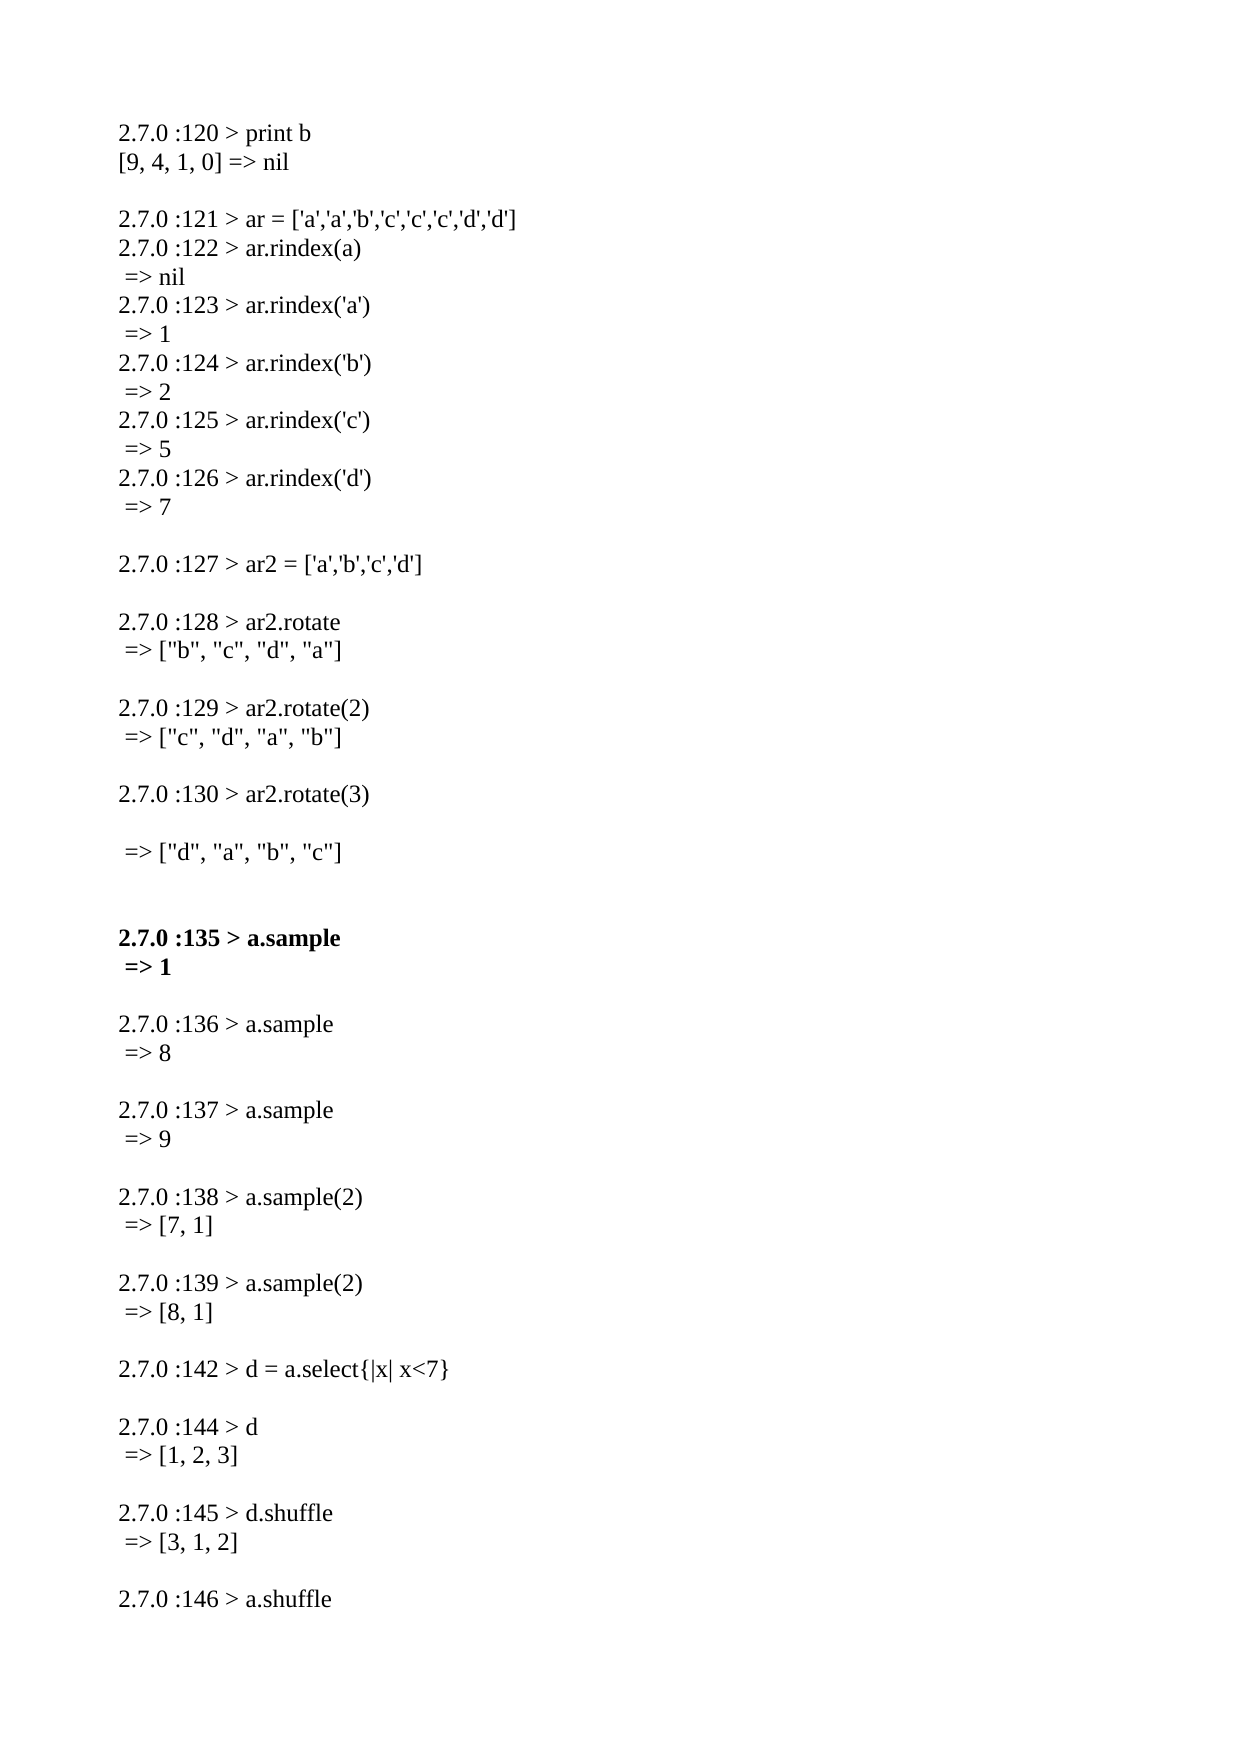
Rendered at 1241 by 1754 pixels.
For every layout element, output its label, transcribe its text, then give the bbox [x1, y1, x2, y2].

text => 1 [118, 319, 1122, 348]
text 2.7.0 :130 > ar2.rotate(3) [118, 779, 1122, 808]
text 2.7.0 :121 > ar = ['a','a','b','c','c','c','d','d'] [118, 204, 1122, 233]
text 2.7.0 :120 > print b [118, 118, 1122, 147]
text 2.7.0 :128 > ar2.rotate [118, 607, 1122, 636]
text => [1, 2, 3] [118, 1441, 1122, 1469]
text 2.7.0 :135 > a.sample [118, 923, 1122, 952]
text 2.7.0 :129 > ar2.rotate(2) [118, 693, 1122, 722]
text 2.7.0 :145 > d.shuffle [118, 1498, 1122, 1527]
text => nil [118, 262, 1122, 291]
text 2.7.0 :125 > ar.rindex('c') [118, 406, 1122, 434]
text => [8, 1] [118, 1297, 1122, 1326]
text 2.7.0 :139 > a.sample(2) [118, 1268, 1122, 1297]
text 2.7.0 :136 > a.sample [118, 1009, 1122, 1038]
text [9, 4, 1, 0] => nil [118, 147, 1122, 176]
text 2.7.0 :138 > a.sample(2) [118, 1182, 1122, 1211]
text 2.7.0 :142 > d = a.select{|x| x<7} [118, 1354, 1122, 1383]
text 2.7.0 :126 > ar.rindex('d') [118, 463, 1122, 492]
text => 2 [118, 377, 1122, 406]
text => 5 [118, 434, 1122, 463]
text => 8 [118, 1038, 1122, 1067]
text => [3, 1, 2] [118, 1527, 1122, 1556]
text 2.7.0 :127 > ar2 = ['a','b','c','d'] [118, 549, 1122, 578]
text => [7, 1] [118, 1211, 1122, 1239]
text => ["b", "c", "d", "a"] [118, 636, 1122, 664]
text => ["c", "d", "a", "b"] [118, 722, 1122, 751]
text 2.7.0 :146 > a.shuffle [118, 1584, 1122, 1613]
text 2.7.0 :124 > ar.rindex('b') [118, 348, 1122, 377]
text 2.7.0 :144 > d [118, 1412, 1122, 1441]
text 2.7.0 :137 > a.sample [118, 1096, 1122, 1124]
text 2.7.0 :123 > ar.rindex('a') [118, 291, 1122, 319]
text 2.7.0 :122 > ar.rindex(a) [118, 233, 1122, 262]
text => 1 [118, 952, 1122, 981]
text => 9 [118, 1124, 1122, 1153]
text => 7 [118, 492, 1122, 521]
text => ["d", "a", "b", "c"] [118, 837, 1122, 866]
